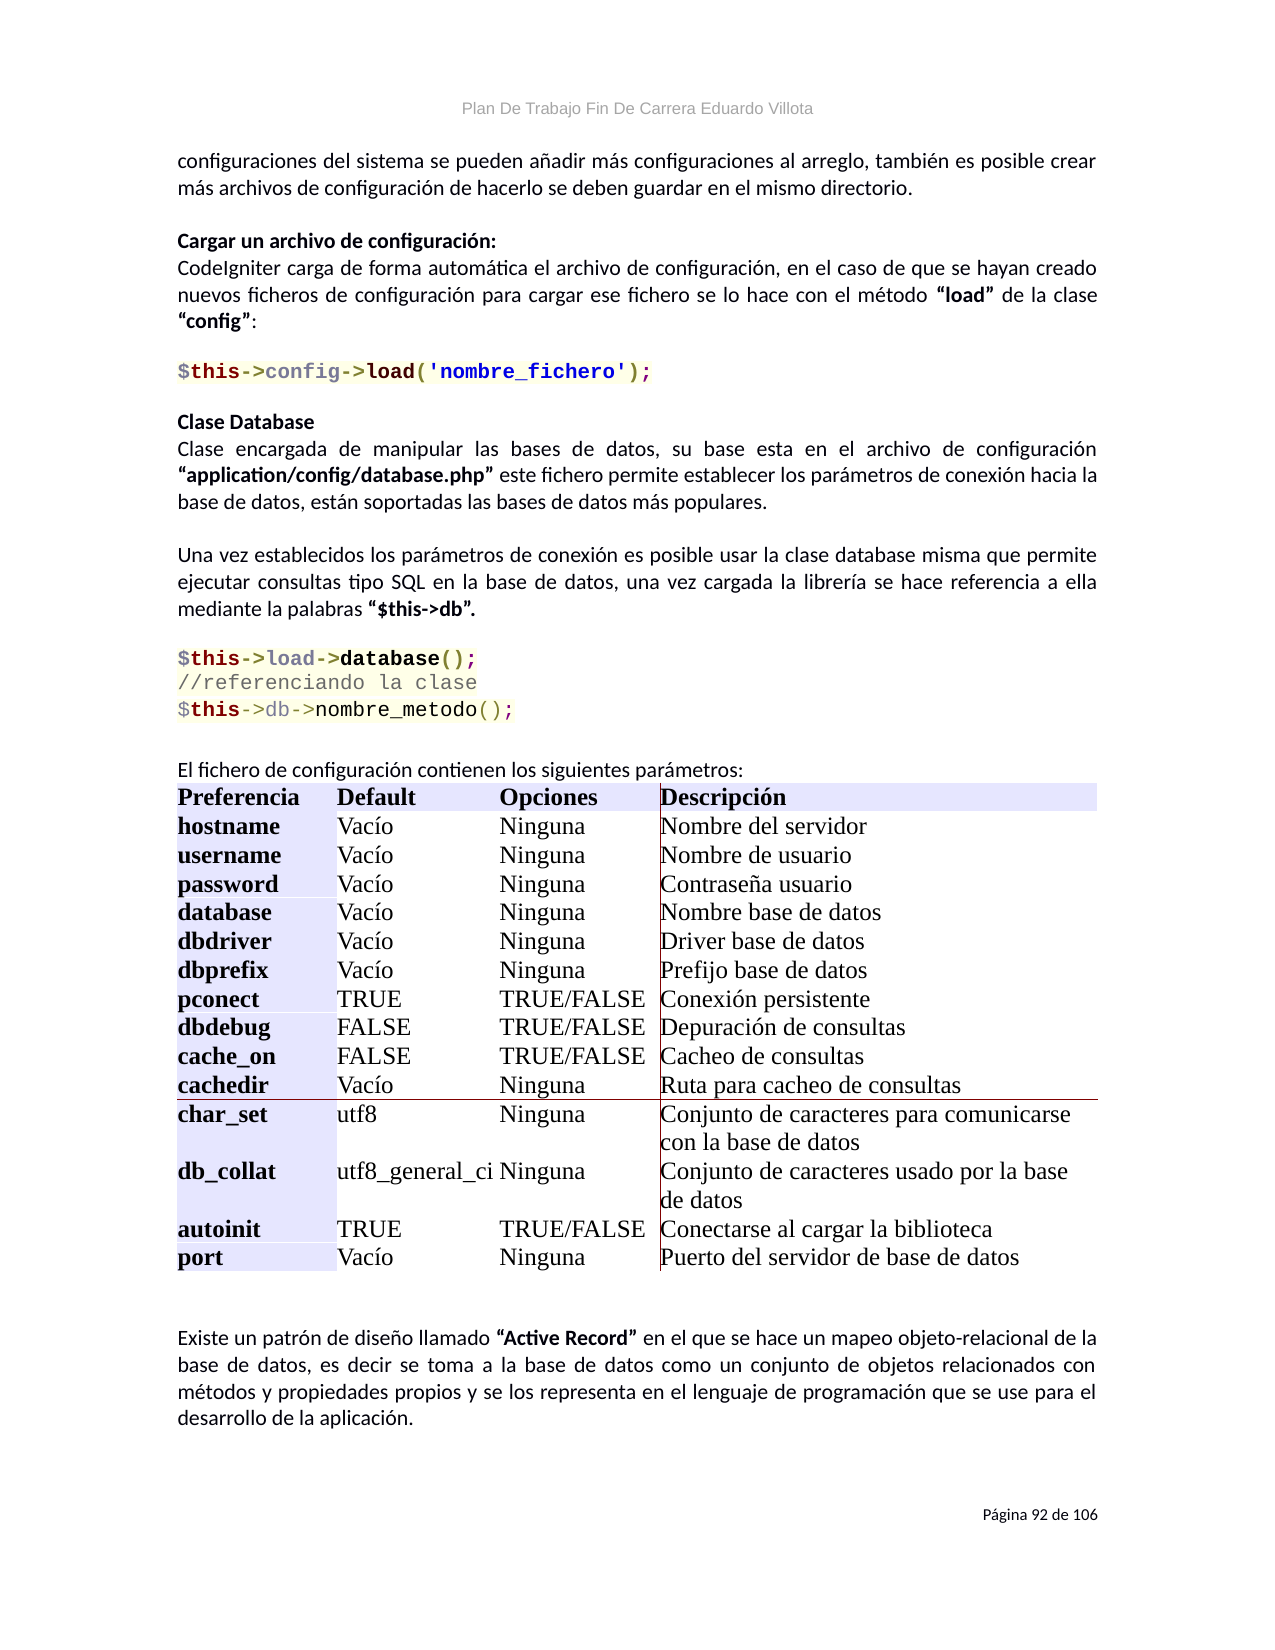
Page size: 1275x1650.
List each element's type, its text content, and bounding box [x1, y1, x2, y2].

table_cell Vacío [337, 898, 499, 926]
table_cell utf8 [337, 1100, 499, 1156]
table_cell Nombre base de datos [661, 898, 1097, 926]
table_cell Prefijo base de datos [661, 955, 1097, 984]
table_cell database [177, 898, 337, 926]
table_cell TRUE/FALSE [499, 1214, 660, 1242]
table_cell Conjunto de caracteres usado por la base de datos [661, 1156, 1097, 1214]
text configuraciones del sistema se pueden añadir más configuraciones al arreglo, también es posible crear más archivos de configuración de hacerlo se deben guardar en el mismo directorio. [177, 148, 1098, 201]
table_cell char_set [177, 1100, 337, 1156]
table_cell Contraseña usuario [661, 869, 1097, 897]
table_cell password [177, 869, 337, 897]
table_cell pconect [177, 984, 337, 1012]
table_cell TRUE [337, 984, 499, 1012]
table_cell Vacío [337, 1070, 499, 1099]
table_cell Vacío [337, 926, 499, 955]
table_cell dbdriver [177, 926, 337, 955]
table_cell cache_on [177, 1041, 337, 1070]
table_cell Vacío [337, 1243, 499, 1271]
table_cell Depuración de consultas [661, 1013, 1097, 1041]
table_header Default [337, 783, 499, 811]
table_cell hostname [177, 811, 337, 840]
table_cell Ninguna [499, 1100, 660, 1156]
text Clase Database [177, 408, 1098, 435]
table_cell Ninguna [499, 869, 660, 897]
table_cell Driver base de datos [661, 926, 1097, 955]
table_cell port [177, 1243, 337, 1271]
table_header Opciones [499, 783, 660, 811]
table_cell dbdebug [177, 1013, 337, 1041]
table_cell Nombre del servidor [661, 811, 1097, 840]
table_cell Ninguna [499, 1243, 660, 1271]
table_cell Nombre de usuario [661, 840, 1097, 869]
text $this->load->database(); [177, 648, 1098, 672]
table_cell Ruta para cacheo de consultas [661, 1070, 1097, 1099]
table_cell Puerto del servidor de base de datos [661, 1243, 1097, 1271]
table_cell Conectarse al cargar la biblioteca [661, 1214, 1097, 1242]
table_cell Ninguna [499, 1070, 660, 1099]
table_cell Ninguna [499, 811, 660, 840]
table_cell Conexión persistente [661, 984, 1097, 1012]
table_cell Vacío [337, 811, 499, 840]
text $this->db->nombre_metodo(); [177, 699, 1098, 723]
text Clase encargada de manipular las bases de datos, su base esta en el archivo de configuración “application/config/database.php” este fichero permite establecer los parámetros de conexión hacia la base de datos, están soportadas las bases de datos más populares. [177, 435, 1098, 515]
table_cell utf8_general_ci [337, 1156, 499, 1214]
text //referenciando la clase [177, 672, 1098, 696]
text Existe un patrón de diseño llamado “Active Record” en el que se hace un mapeo objeto-relacional de la base de datos, es decir se toma a la base de datos como un conjunto de objetos relacionados con métodos y propiedades propios y se los representa en el lenguaje de programación que se use para el desarrollo de la aplicación. [177, 1324, 1098, 1431]
text Una vez establecidos los parámetros de conexión es posible usar la clase database misma que permite ejecutar consultas tipo SQL en la base de datos, una vez cargada la librería se hace referencia a ella mediante la palabras “$this->db”. [177, 542, 1098, 622]
table_cell Ninguna [499, 955, 660, 984]
table_cell TRUE/FALSE [499, 984, 660, 1012]
table_cell TRUE/FALSE [499, 1041, 660, 1070]
table_cell cachedir [177, 1070, 337, 1099]
table_cell Cacheo de consultas [661, 1041, 1097, 1070]
table_cell FALSE [337, 1041, 499, 1070]
text CodeIgniter carga de forma automática el archivo de configuración, en el caso de que se hayan creado nuevos ficheros de configuración para cargar ese fichero se lo hace con el método “load” de la clase “config”: [177, 254, 1098, 334]
text $this->config->load('nombre_fichero'); [177, 361, 1098, 384]
table_cell Ninguna [499, 1156, 660, 1214]
text El fichero de configuración contienen los siguientes parámetros: [177, 756, 1098, 782]
table_cell TRUE [337, 1214, 499, 1242]
text Cargar un archivo de configuración: [177, 228, 1098, 254]
table_cell dbprefix [177, 955, 337, 984]
table_header Descripción [661, 783, 1097, 811]
table_cell Ninguna [499, 840, 660, 869]
table_cell Ninguna [499, 926, 660, 955]
table_cell Vacío [337, 869, 499, 897]
table_cell autoinit [177, 1214, 337, 1242]
table_cell username [177, 840, 337, 869]
table_cell Vacío [337, 840, 499, 869]
table_cell db_collat [177, 1156, 337, 1214]
table_cell FALSE [337, 1013, 499, 1041]
table_cell Conjunto de caracteres para comunicarse con la base de datos [661, 1100, 1097, 1156]
table_header Preferencia [177, 783, 337, 811]
table_cell TRUE/FALSE [499, 1013, 660, 1041]
table_cell Ninguna [499, 898, 660, 926]
table_cell Vacío [337, 955, 499, 984]
